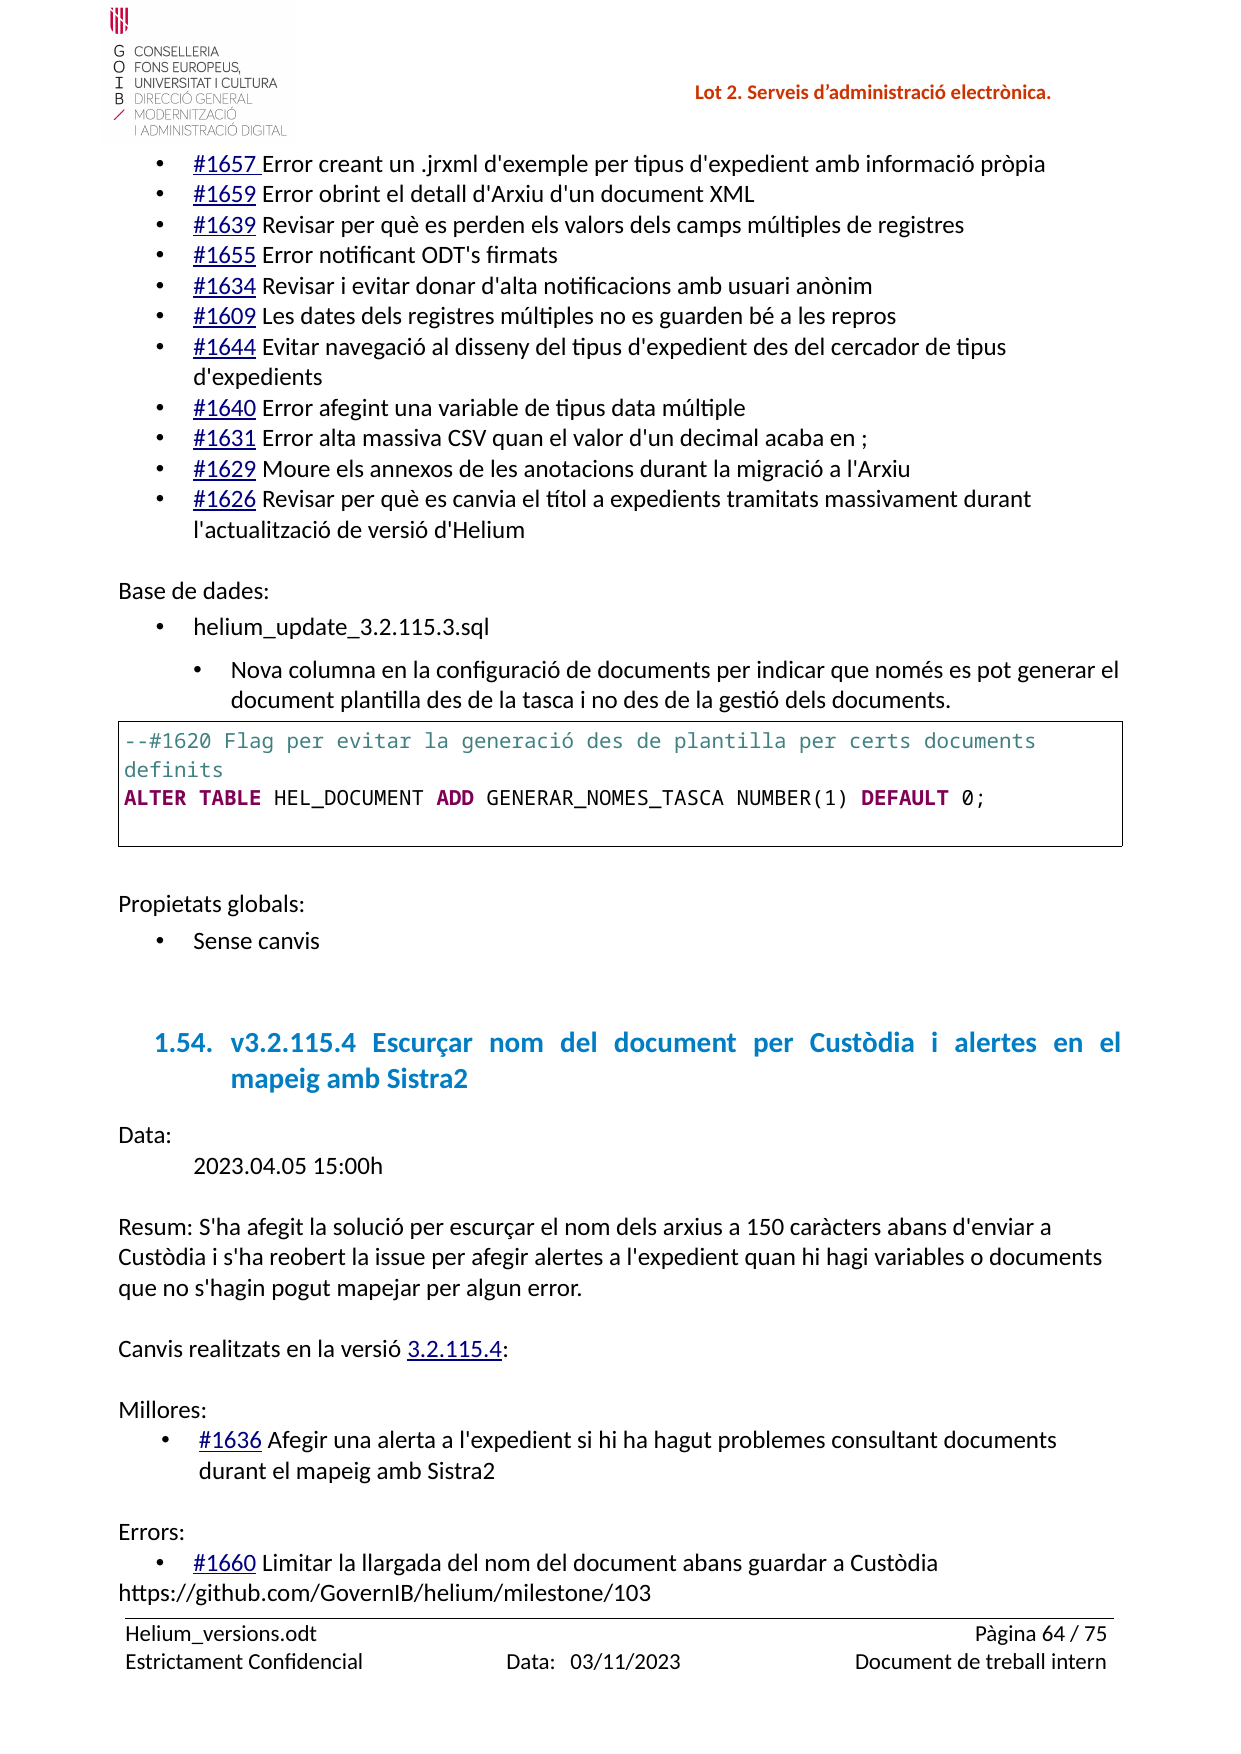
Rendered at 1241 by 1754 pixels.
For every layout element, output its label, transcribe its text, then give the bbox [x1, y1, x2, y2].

text Canvis realitzats en la versió 3.2.115.4: [118, 1333, 1122, 1364]
list #1609 Les dates dels registres múltiples no es guarden bé a les repros [156, 300, 1122, 331]
list #1639 Revisar per què es perden els valors dels camps múltiples de registres [156, 209, 1122, 239]
list #1626 Revisar per què es canvia el títol a expedients tramitats massivament durant l'actualització de versió d'Helium [156, 483, 1122, 544]
text Base de dades: [118, 575, 1122, 606]
text Millores: [118, 1394, 1122, 1425]
subtitle v3.2.115.4 Escurçar nom del document per Custòdia i alertes en el mapeig amb Sistra2 [153, 1024, 1122, 1096]
list #1634 Revisar i evitar donar d'alta notificacions amb usuari anònim [156, 270, 1122, 300]
picture [100, 0, 297, 144]
table_header --#1620 Flag per evitar la generació des de plantilla per certs documents definits ALTER TABLE HEL_DOCUMENT ADD GENERAR_NOMES_TASCA NUMBER(1) DEFAULT 0; [119, 722, 1122, 846]
list #1636 Afegir una alerta a l'expedient si hi ha hagut problemes consultant documents durant el mapeig amb Sistra2 [161, 1425, 1122, 1486]
list #1631 Error alta massiva CSV quan el valor d'un decimal acaba en ; [156, 422, 1122, 453]
text Errors: [118, 1516, 1122, 1547]
list Sense canvis [156, 925, 1122, 956]
list #1640 Error afegint una variable de tipus data múltiple [156, 392, 1122, 422]
list helium_update_3.2.115.3.sql [156, 611, 1122, 642]
text Propietats globals: [118, 889, 1122, 919]
text Resum: S'ha afegit la solució per escurçar el nom dels arxius a 150 caràcters abans d'enviar a Custòdia i s'ha reobert la issue per afegir alertes a l'expedient quan hi hagi variables o documents que no s'hagin pogut mapejar per algun error. [118, 1211, 1122, 1303]
list #1659 Error obrint el detall d'Arxiu d'un document XML [156, 178, 1122, 209]
list #1629 Moure els annexos de les anotacions durant la migració a l'Arxiu [156, 453, 1122, 483]
text Data: [118, 1119, 1122, 1150]
list Nova columna en la configuració de documents per indicar que només es pot generar el document plantilla des de la tasca i no des de la gestió dels documents. [193, 654, 1122, 715]
list #1644 Evitar navegació al disseny del tipus d'expedient des del cercador de tipus d'expedients [156, 331, 1122, 392]
list #1655 Error notificant ODT's firmats [156, 239, 1122, 270]
text https://github.com/GovernIB/helium/milestone/103 [118, 1577, 1122, 1608]
text 2023.04.05 15:00h [118, 1150, 1122, 1181]
list #1660 Limitar la llargada del nom del document abans guardar a Custòdia [156, 1547, 1122, 1577]
list #1657 Error creant un .jrxml d'exemple per tipus d'expedient amb informació pròpia [156, 148, 1122, 178]
